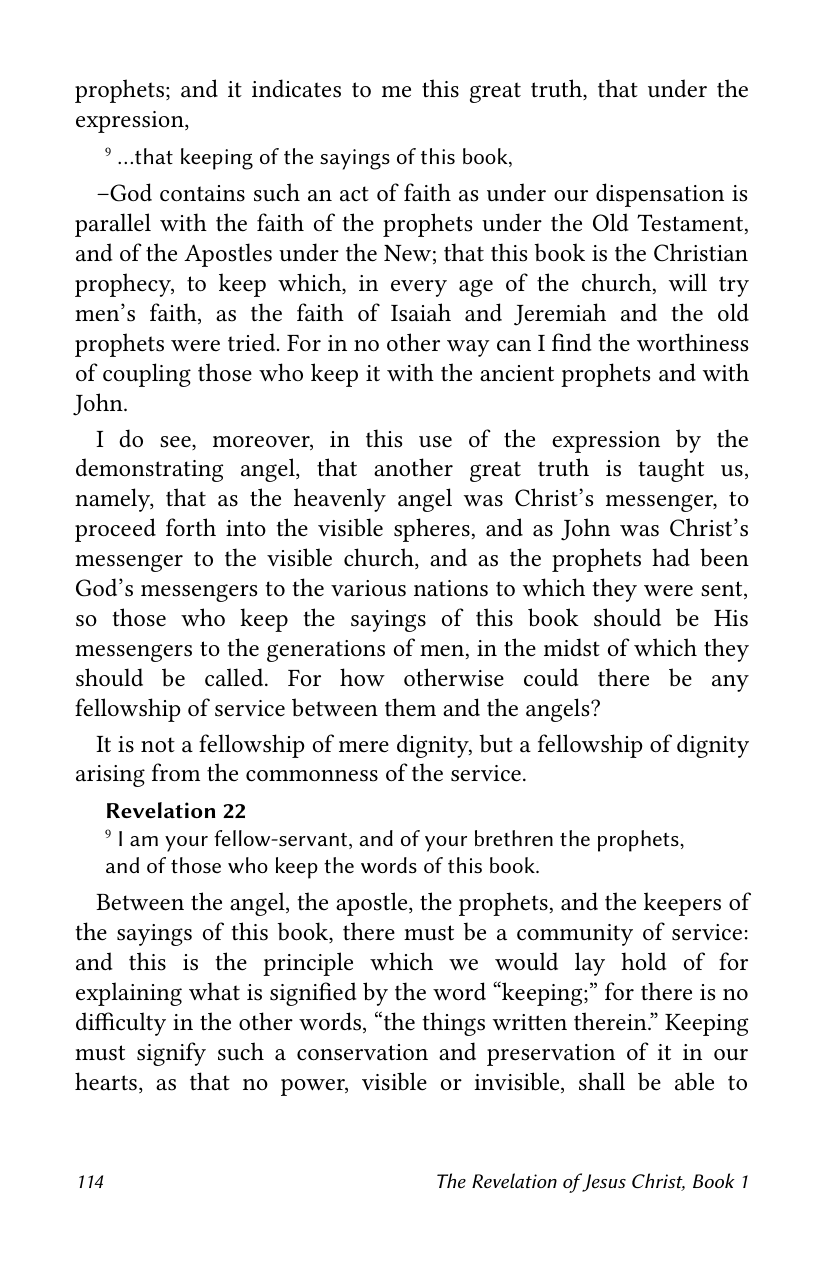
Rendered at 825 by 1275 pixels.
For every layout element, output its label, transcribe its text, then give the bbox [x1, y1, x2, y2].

text 9 I am your fellow-servant, and of your brethren the prophets, and of those who keep the words of this book. [105, 826, 720, 879]
text 9 ...that keeping of the sayings of this book, [105, 144, 720, 170]
text prophets; and it indicates to me this great truth, that under the expression, [75, 75, 750, 133]
text It is not a fellowship of mere dignity, but a fellowship of dignity arising from the commonness of the service. [75, 729, 750, 788]
text Revelation 22 [105, 798, 750, 824]
text Between the angel, the apostle, the prophets, and the keepers of the sayings of this book, there must be a community of service: and this is the principle which we would lay hold of for explaining what is signified by the word “keeping;” for there is no difficulty in the other words, “the things written therein.” Keeping must signify such a conservation and preservation of it in our hearts, as that no power, visible or invisible, shall be able to [75, 888, 750, 1096]
text I do see, moreover, in this use of the expression by the demonstrating angel, that another great truth is taught us, namely, that as the heavenly angel was Christ’s messenger, to proceed forth into the visible spheres, and as John was Christ’s messenger to the visible church, and as the prophets had been God’s messengers to the various nations to which they were sent, so those who keep the sayings of this book should be His messengers to the generations of men, in the midst of which they should be called. For how otherwise could there be any fellowship of service between them and the angels? [75, 424, 750, 722]
text –God contains such an act of faith as under our dispensation is parallel with the faith of the prophets under the Old Testament, and of the Apostles under the New; that this book is the Christian prophecy, to keep which, in every age of the church, will try men’s faith, as the faith of Isaiah and Jeremiah and the old prophets were tried. For in no other way can I find the worthiness of coupling those who keep it with the ancient prophets and with John. [75, 179, 750, 417]
